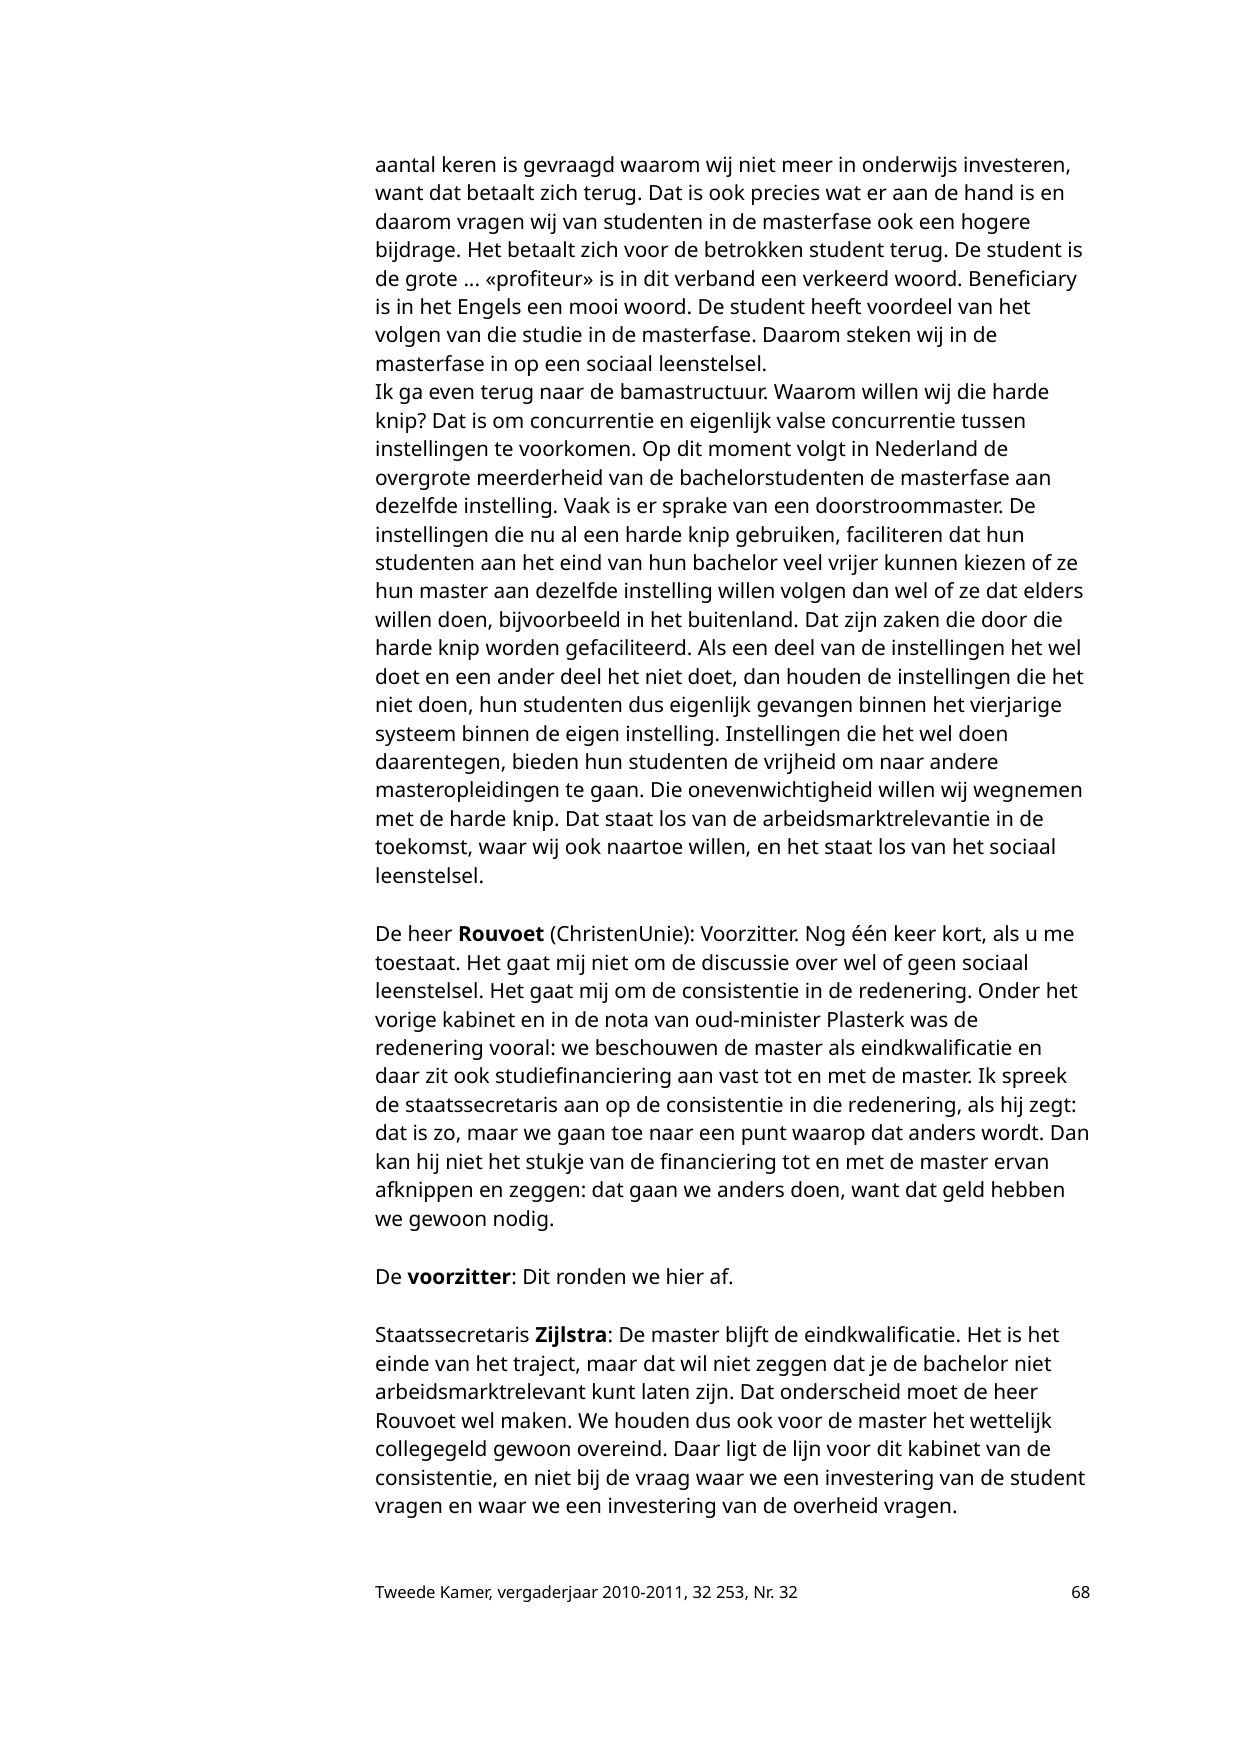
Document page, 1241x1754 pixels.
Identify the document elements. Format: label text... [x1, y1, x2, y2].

text De heer Rouvoet (ChristenUnie): Voorzitter. Nog één keer kort, als u me toestaat. Het gaat mij niet om de discussie over wel of geen sociaal leenstelsel. Het gaat mij om de consistentie in de redenering. Onder het vorige kabinet en in de nota van oud-minister Plasterk was de redenering vooral: we beschouwen de master als eindkwalificatie en daar zit ook studiefinanciering aan vast tot en met de master. Ik spreek de staatssecretaris aan op de consistentie in die redenering, als hij zegt: dat is zo, maar we gaan toe naar een punt waarop dat anders wordt. Dan kan hij niet het stukje van de financiering tot en met de master ervan afknippen en zeggen: dat gaan we anders doen, want dat geld hebben we gewoon nodig. [375, 919, 1090, 1232]
text aantal keren is gevraagd waarom wij niet meer in onderwijs investeren, want dat betaalt zich terug. Dat is ook precies wat er aan de hand is en daarom vragen wij van studenten in de masterfase ook een hogere bijdrage. Het betaalt zich voor de betrokken student terug. De student is de grote ... «profiteur» is in dit verband een verkeerd woord. Beneficiary is in het Engels een mooi woord. De student heeft voordeel van het volgen van die studie in de masterfase. Daarom steken wij in de masterfase in op een sociaal leenstelsel. [375, 150, 1090, 377]
text De voorzitter: Dit ronden we hier af. [375, 1262, 1090, 1291]
text Ik ga even terug naar de bamastructuur. Waarom willen wij die harde knip? Dat is om concurrentie en eigenlijk valse concurrentie tussen instellingen te voorkomen. Op dit moment volgt in Nederland de overgrote meerderheid van de bachelorstudenten de masterfase aan dezelfde instelling. Vaak is er sprake van een doorstroommaster. De instellingen die nu al een harde knip gebruiken, faciliteren dat hun studenten aan het eind van hun bachelor veel vrijer kunnen kiezen of ze hun master aan dezelfde instelling willen volgen dan wel of ze dat elders willen doen, bijvoorbeeld in het buitenland. Dat zijn zaken die door die harde knip worden gefaciliteerd. Als een deel van de instellingen het wel doet en een ander deel het niet doet, dan houden de instellingen die het niet doen, hun studenten dus eigenlijk gevangen binnen het vierjarige systeem binnen de eigen instelling. Instellingen die het wel doen daarentegen, bieden hun studenten de vrijheid om naar andere masteropleidingen te gaan. Die onevenwichtigheid willen wij wegnemen met de harde knip. Dat staat los van de arbeidsmarktrelevantie in de toekomst, waar wij ook naartoe willen, en het staat los van het sociaal leenstelsel. [375, 377, 1090, 889]
text Staatssecretaris Zijlstra: De master blijft de eindkwalificatie. Het is het einde van het traject, maar dat wil niet zeggen dat je de bachelor niet arbeidsmarktrelevant kunt laten zijn. Dat onderscheid moet de heer Rouvoet wel maken. We houden dus ook voor de master het wettelijk collegegeld gewoon overeind. Daar ligt de lijn voor dit kabinet van de consistentie, en niet bij de vraag waar we een investering van de student vragen en waar we een investering van de overheid vragen. [375, 1321, 1090, 1520]
